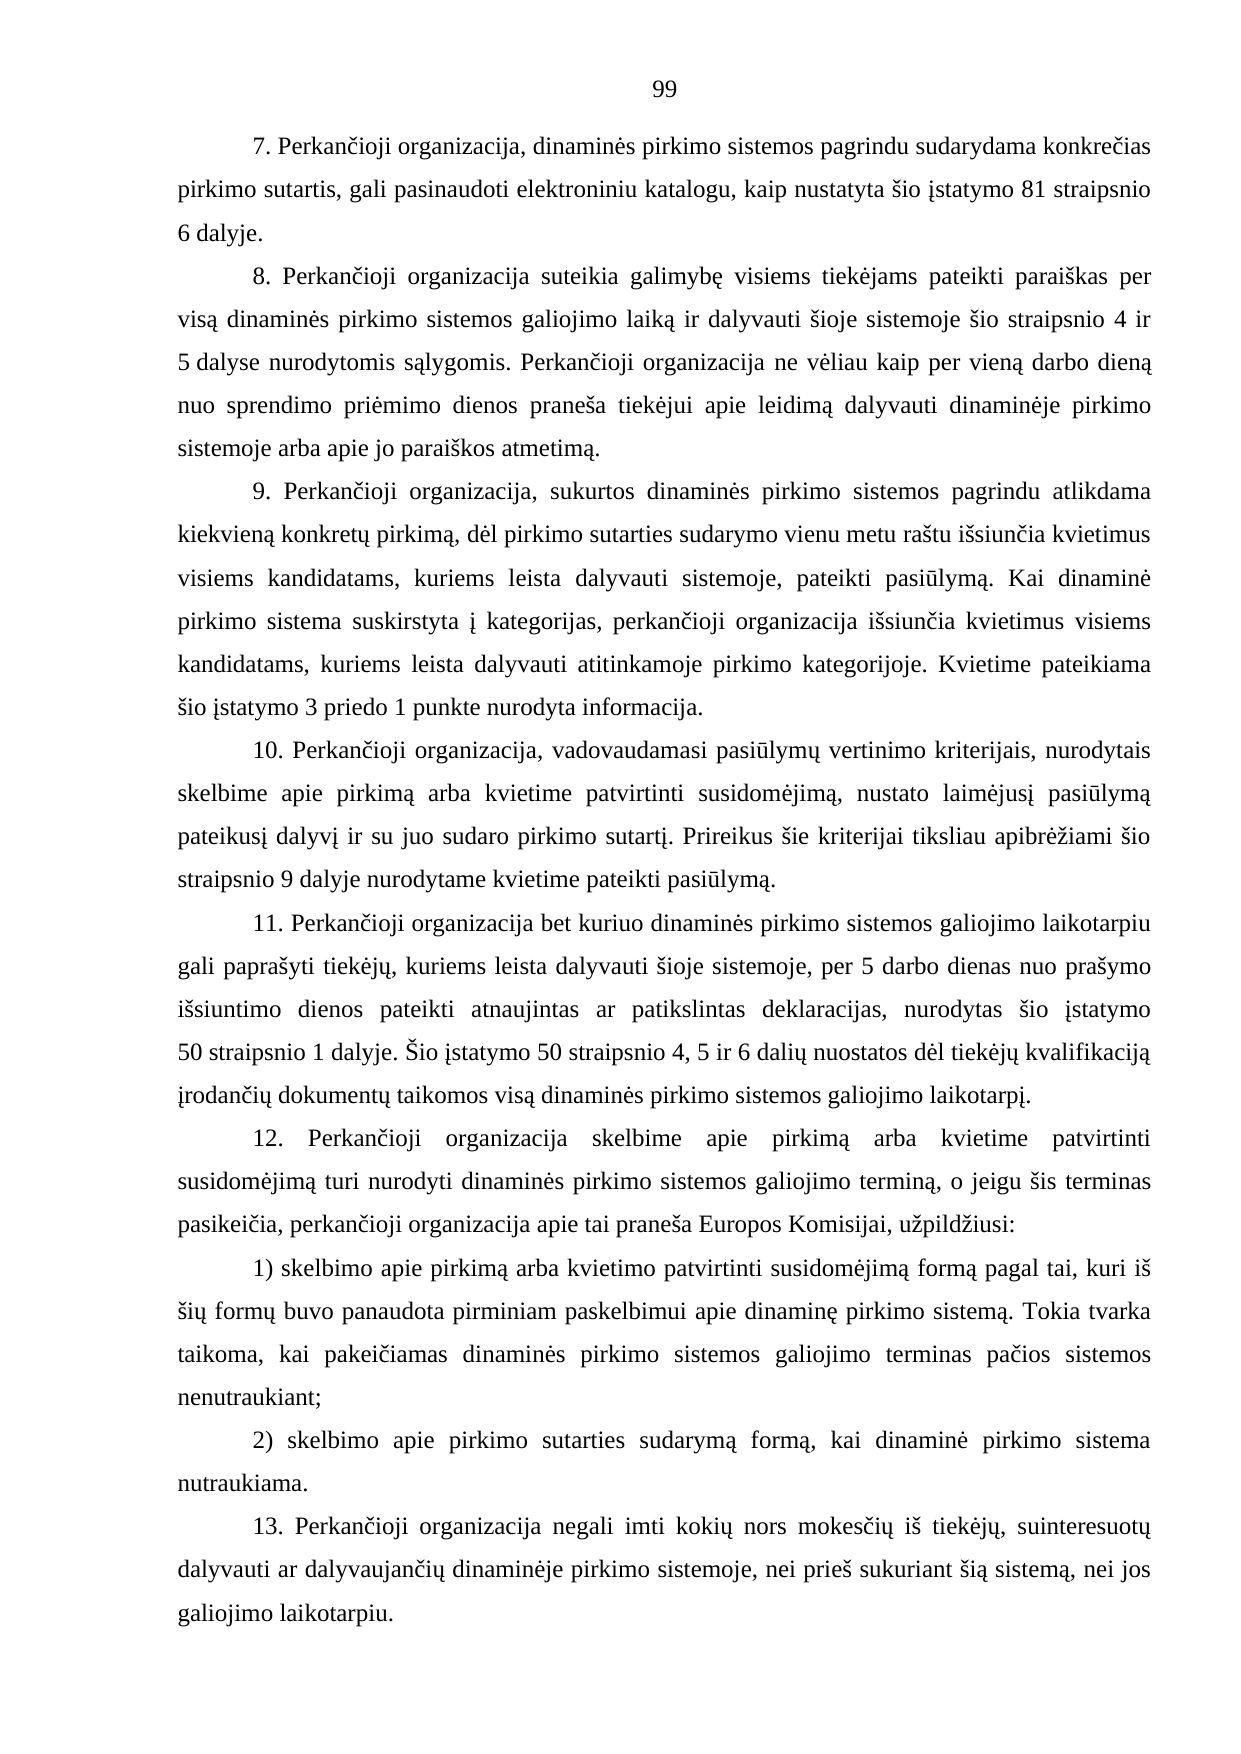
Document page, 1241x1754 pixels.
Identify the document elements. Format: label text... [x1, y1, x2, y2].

text 2) skelbimo apie pirkimo sutarties sudarymą formą, kai dinaminė pirkimo sistema nutraukiama. [177, 1425, 1152, 1497]
text 12. Perkančioji organizacija skelbime apie pirkimą arba kvietime patvirtinti susidomėjimą turi nurodyti dinaminės pirkimo sistemos galiojimo terminą, o jeigu šis terminas pasikeičia, perkančioji organizacija apie tai praneša Europos Komisijai, užpildžiusi: [177, 1123, 1152, 1238]
text 9. Perkančioji organizacija, sukurtos dinaminės pirkimo sistemos pagrindu atlikdama kiekvieną konkretų pirkimą, dėl pirkimo sutarties sudarymo vienu metu raštu išsiunčia kvietimus visiems kandidatams, kuriems leista dalyvauti sistemoje, pateikti pasiūlymą. Kai dinaminė pirkimo sistema suskirstyta į kategorijas, perkančioji organizacija išsiunčia kvietimus visiems kandidatams, kuriems leista dalyvauti atitinkamoje pirkimo kategorijoje. Kvietime pateikiama šio įstatymo 3 priedo 1 punkte nurodyta informacija. [177, 476, 1152, 721]
text 11. Perkančioji organizacija bet kuriuo dinaminės pirkimo sistemos galiojimo laikotarpiu gali paprašyti tiekėjų, kuriems leista dalyvauti šioje sistemoje, per 5 darbo dienas nuo prašymo išsiuntimo dienos pateikti atnaujintas ar patikslintas deklaracijas, nurodytas šio įstatymo 50 straipsnio 1 dalyje. Šio įstatymo 50 straipsnio 4, 5 ir 6 dalių nuostatos dėl tiekėjų kvalifikaciją įrodančių dokumentų taikomos visą dinaminės pirkimo sistemos galiojimo laikotarpį. [177, 908, 1152, 1109]
text 7. Perkančioji organizacija, dinaminės pirkimo sistemos pagrindu sudarydama konkrečias pirkimo sutartis, gali pasinaudoti elektroniniu katalogu, kaip nustatyta šio įstatymo 81 straipsnio 6 dalyje. [177, 131, 1152, 246]
text 10. Perkančioji organizacija, vadovaudamasi pasiūlymų vertinimo kriterijais, nurodytais skelbime apie pirkimą arba kvietime patvirtinti susidomėjimą, nustato laimėjusį pasiūlymą pateikusį dalyvį ir su juo sudaro pirkimo sutartį. Prireikus šie kriterijai tiksliau apibrėžiami šio straipsnio 9 dalyje nurodytame kvietime pateikti pasiūlymą. [177, 735, 1152, 893]
text 8. Perkančioji organizacija suteikia galimybę visiems tiekėjams pateikti paraiškas per visą dinaminės pirkimo sistemos galiojimo laiką ir dalyvauti šioje sistemoje šio straipsnio 4 ir 5 dalyse nurodytomis sąlygomis. Perkančioji organizacija ne vėliau kaip per vieną darbo dieną nuo sprendimo priėmimo dienos praneša tiekėjui apie leidimą dalyvauti dinaminėje pirkimo sistemoje arba apie jo paraiškos atmetimą. [177, 261, 1152, 462]
text 13. Perkančioji organizacija negali imti kokių nors mokesčių iš tiekėjų, suinteresuotų dalyvauti ar dalyvaujančių dinaminėje pirkimo sistemoje, nei prieš sukuriant šią sistemą, nei jos galiojimo laikotarpiu. [177, 1511, 1152, 1626]
text 1) skelbimo apie pirkimą arba kvietimo patvirtinti susidomėjimą formą pagal tai, kuri iš šių formų buvo panaudota pirminiam paskelbimui apie dinaminę pirkimo sistemą. Tokia tvarka taikoma, kai pakeičiamas dinaminės pirkimo sistemos galiojimo terminas pačios sistemos nenutraukiant; [177, 1253, 1152, 1411]
